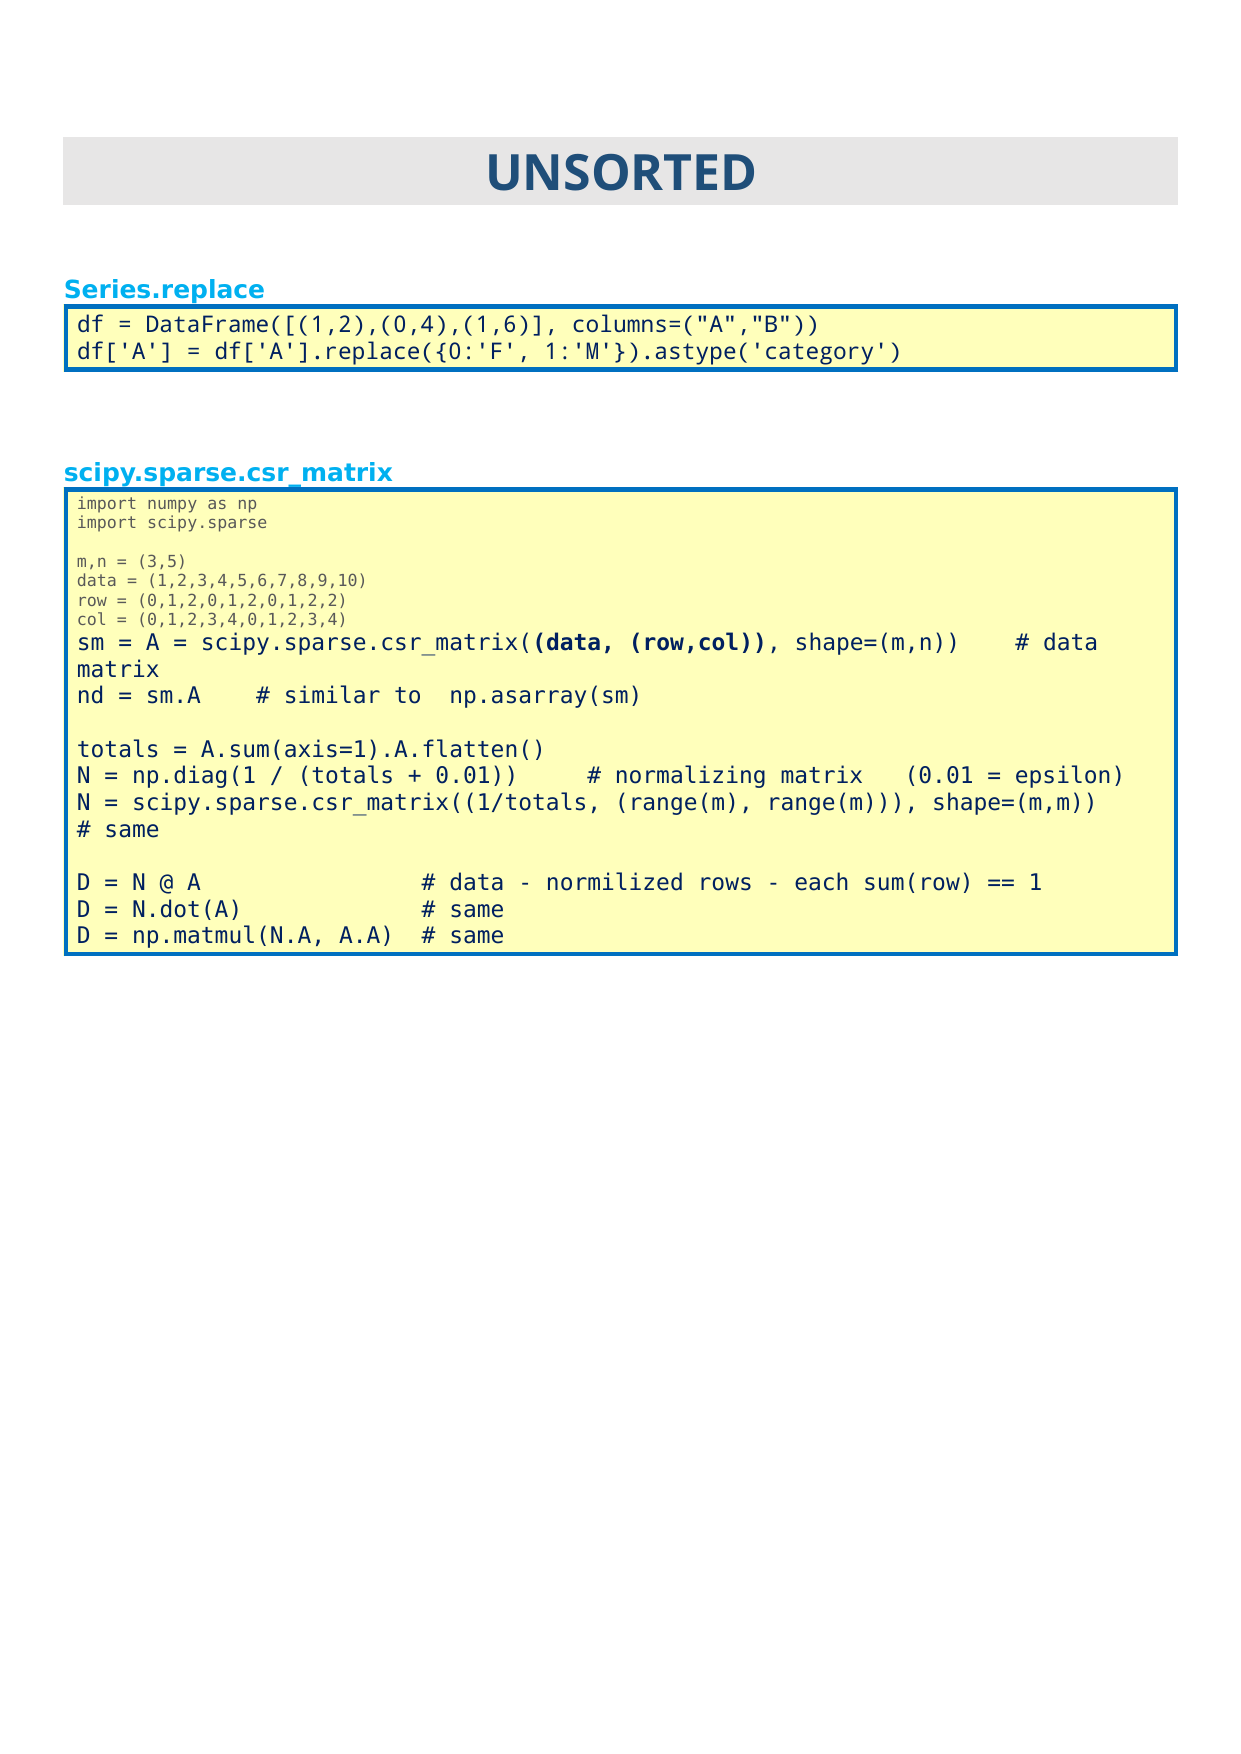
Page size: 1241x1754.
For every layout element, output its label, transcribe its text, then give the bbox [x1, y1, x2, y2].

text col = (0,1,2,3,4,0,1,2,3,4) [68, 603, 1174, 623]
text D = N.dot(A) # same [68, 889, 1174, 916]
text import scipy.sparse [68, 506, 1174, 526]
text sm = A = scipy.sparse.csr_matrix((data, (row,col)), shape=(m,n)) # data matrix [68, 623, 1174, 676]
title Series.replace [63, 275, 1178, 304]
text N = scipy.sparse.csr_matrix((1/totals, (range(m), range(m))), shape=(m,m)) # same [68, 783, 1174, 836]
text D = np.matmul(N.A, A.A) # same [68, 916, 1174, 952]
text row = (0,1,2,0,1,2,0,1,2,2) [68, 584, 1174, 603]
text N = np.diag(1 / (totals + 0.01)) # normalizing matrix (0.01 = epsilon) [68, 756, 1174, 783]
text data = (1,2,3,4,5,6,7,8,9,10) [68, 564, 1174, 584]
subtitle UNSORTED [63, 137, 1178, 205]
text m,n = (3,5) [68, 545, 1174, 564]
text import numpy as np [68, 492, 1174, 506]
title scipy.sparse.csr_matrix [63, 458, 1178, 487]
text D = N @ A # data - normilized rows - each sum(row) == 1 [68, 863, 1174, 889]
text df['A'] = df['A'].replace({0:'F', 1:'M'}).astype('category') [68, 331, 1174, 367]
text nd = sm.A # similar to np.asarray(sm) [68, 676, 1174, 703]
text totals = A.sum(axis=1).A.flatten() [68, 729, 1174, 756]
text df = DataFrame([(1,2),(0,4),(1,6)], columns=("A","B")) [68, 309, 1174, 331]
